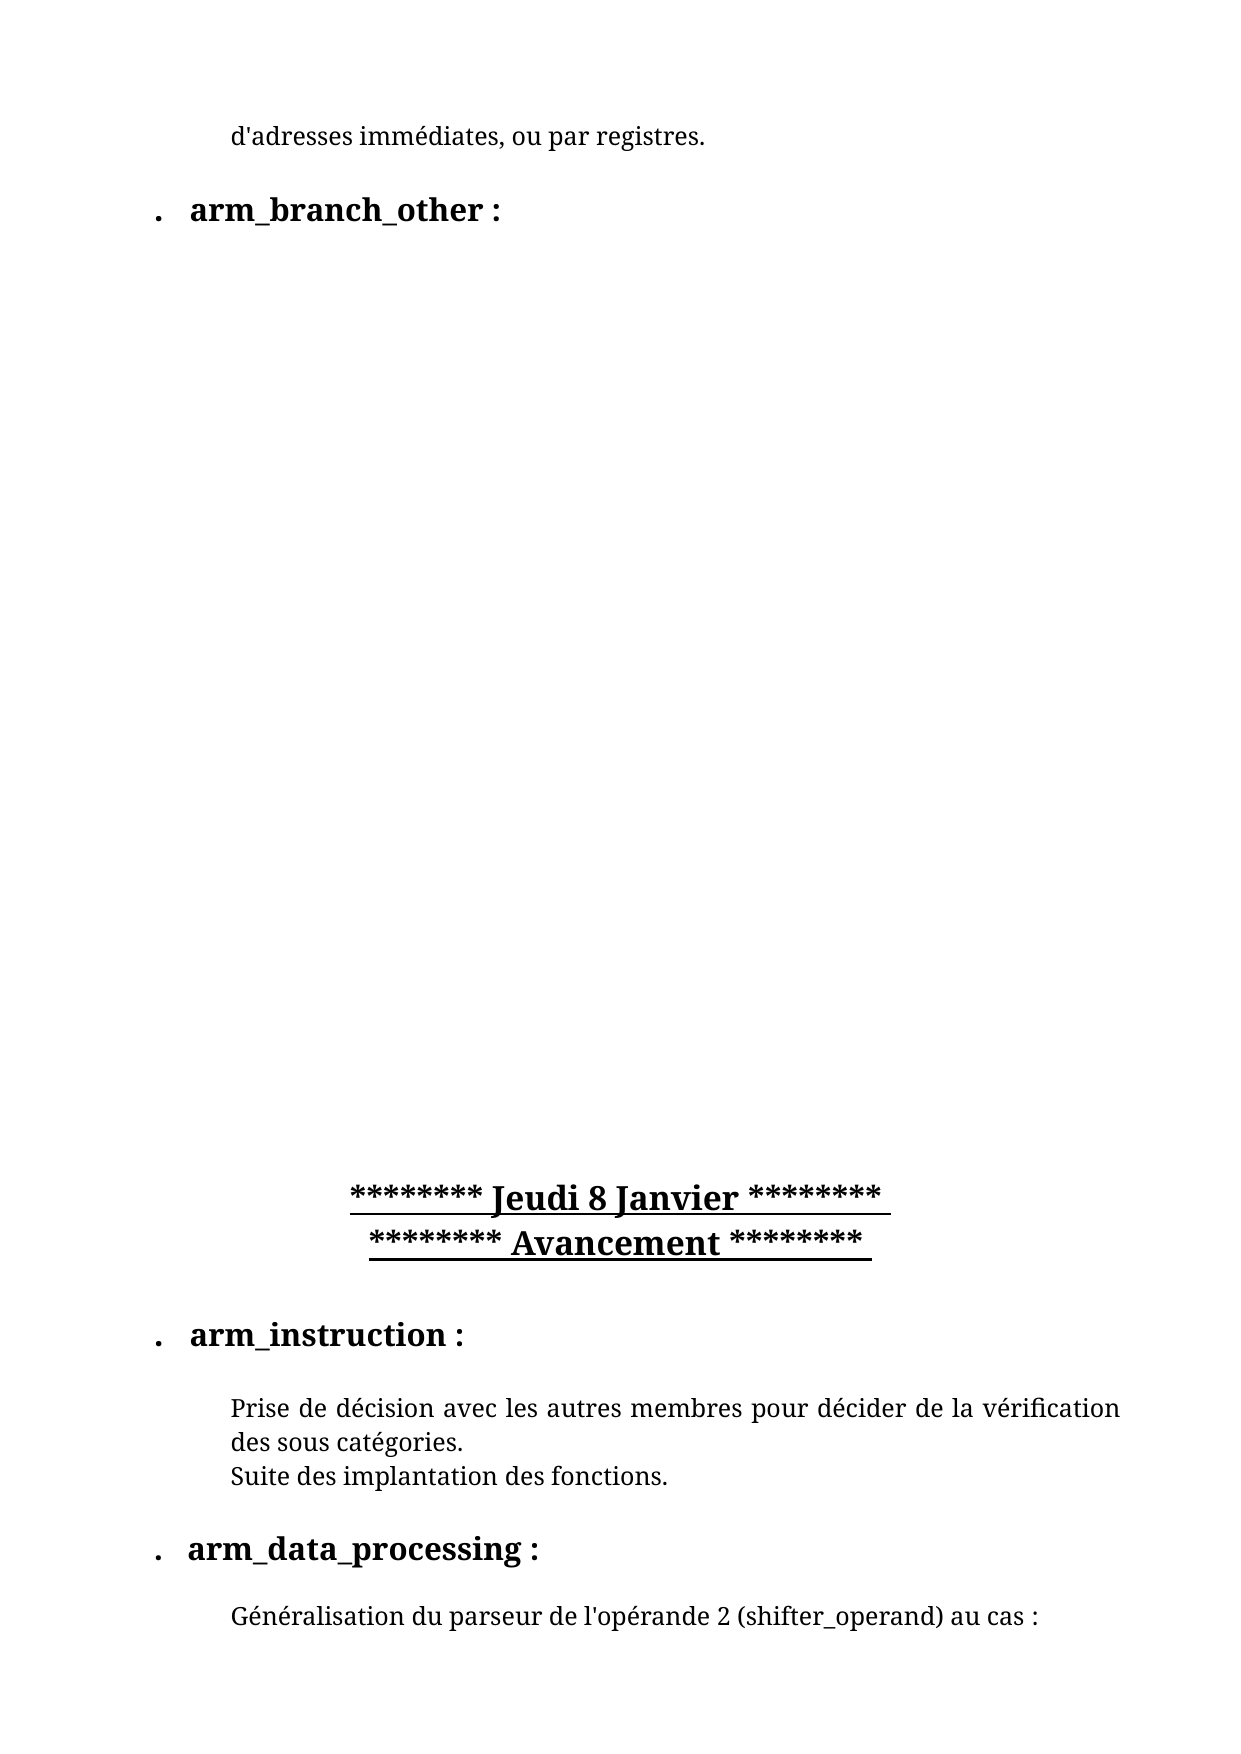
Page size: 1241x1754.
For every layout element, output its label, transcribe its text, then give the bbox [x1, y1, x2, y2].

text . arm_branch_other : [153, 186, 1122, 232]
text Suite des implantation des fonctions. [230, 1459, 1122, 1493]
text . arm_instruction : [153, 1311, 1122, 1356]
text Généralisation du parseur de l'opérande 2 (shifter_operand) au cas : [230, 1598, 1122, 1632]
text . arm_data_processing : [153, 1527, 1122, 1569]
text ******** Avancement ******** [118, 1220, 1122, 1266]
text ******** Jeudi 8 Janvier ******** [118, 1175, 1122, 1220]
text d'adresses immédiates, ou par registres. [230, 118, 1122, 152]
text Prise de décision avec les autres membres pour décider de la vérification des sous catégories. [230, 1391, 1122, 1459]
